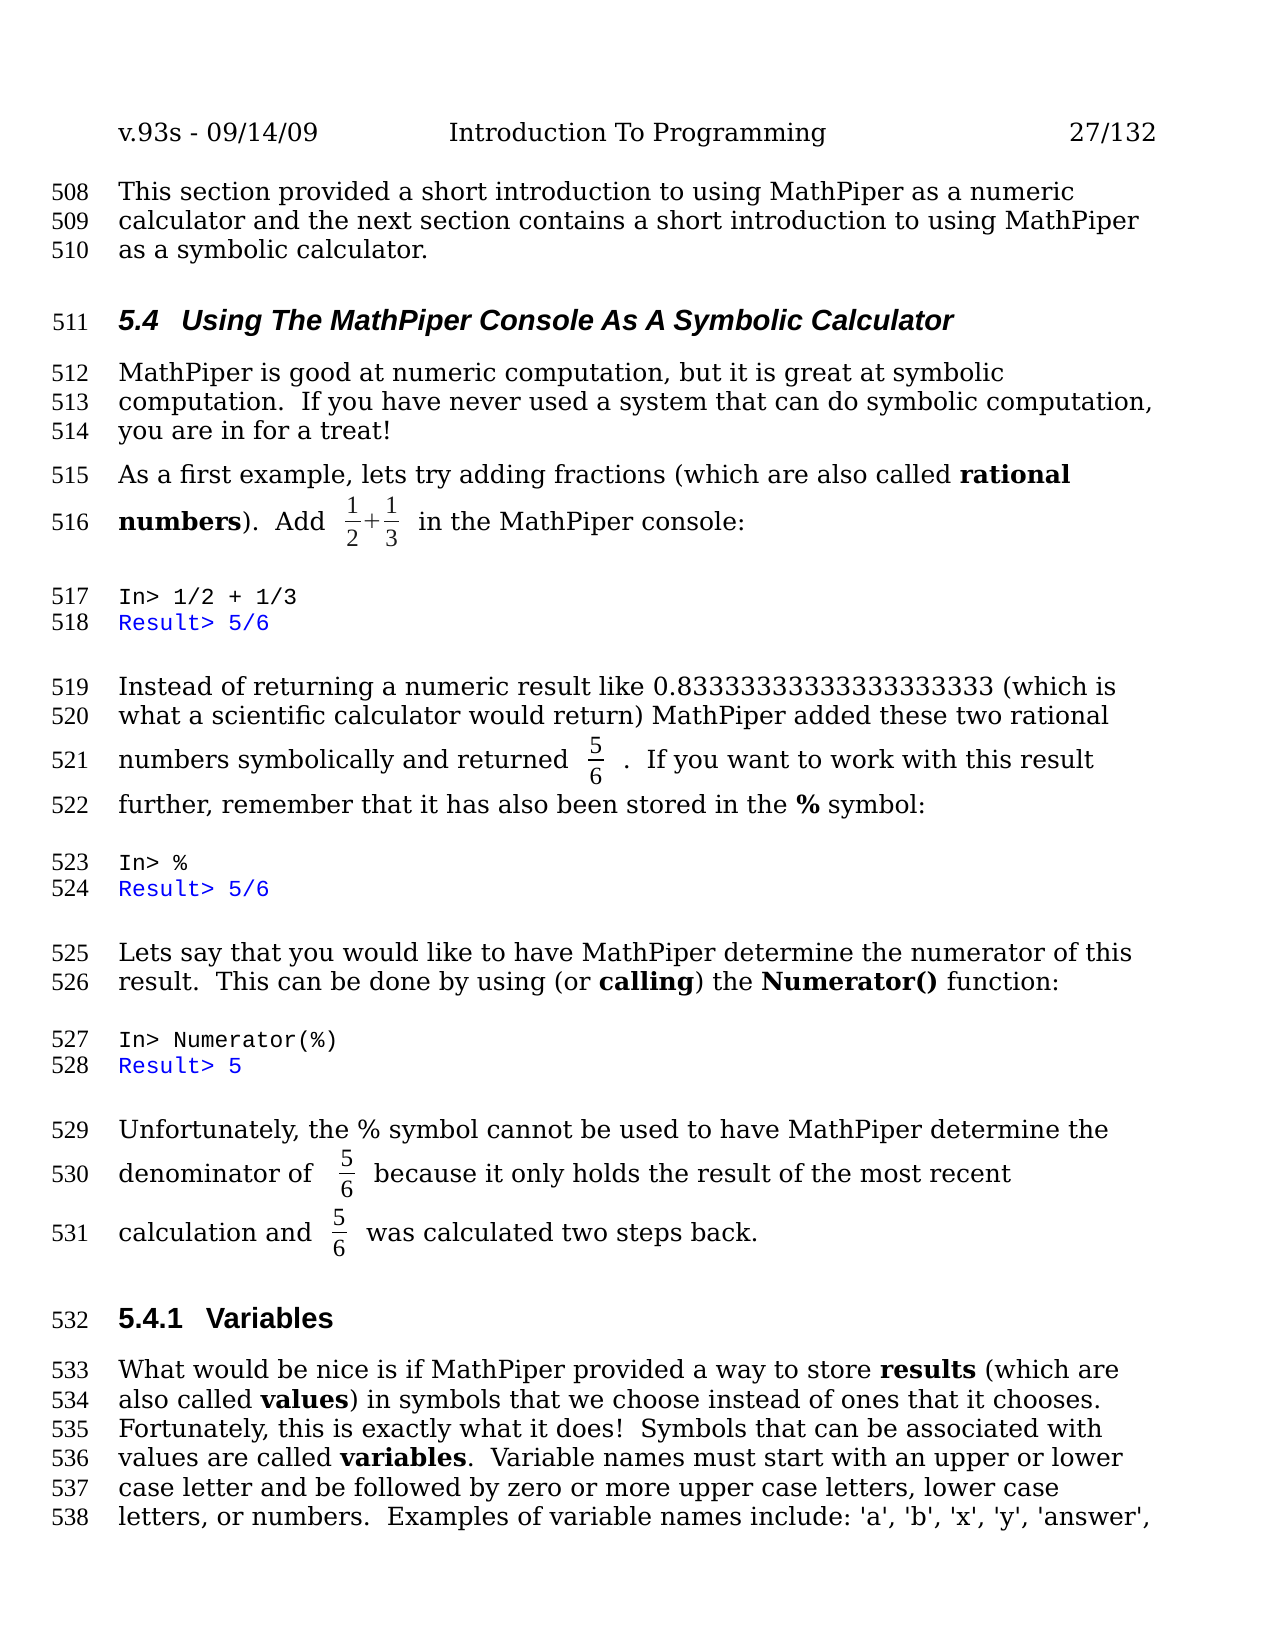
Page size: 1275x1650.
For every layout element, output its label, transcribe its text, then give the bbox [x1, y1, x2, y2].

text In> 1/2 + 1/3 [118, 586, 1157, 612]
text In> % [118, 851, 1157, 877]
text Unfortunately, the % symbol cannot be used to have MathPiper determine the denominator of because it only holds the result of the most recent calculation andwas calculated two steps back. [118, 1115, 1157, 1262]
text What would be nice is if MathPiper provided a way to store results (which are also called values) in symbols that we choose instead of ones that it chooses. Fortunately, this is exactly what it does! Symbols that can be associated with values are called variables. Variable names must start with an upper or lower case letter and be followed by zero or more upper case letters, lower case letters, or numbers. Examples of variable names include: 'a', 'b', 'x', 'y', 'answer', [118, 1355, 1157, 1531]
subtitle Variables [118, 1301, 1157, 1334]
text In> Numerator(%) [118, 1028, 1157, 1054]
subtitle Using The MathPiper Console As A Symbolic Calculator [118, 303, 1157, 337]
text Lets say that you would like to have MathPiper determine the numerator of this result. This can be done by using (or calling) the Numerator() function: [118, 938, 1157, 996]
text Result> 5/6 [118, 612, 1157, 637]
text Result> 5/6 [118, 877, 1157, 903]
text As a first example, lets try adding fractions (which are also called rational numbers). Addin the MathPiper console: [118, 460, 1157, 554]
text Result> 5 [118, 1054, 1157, 1080]
text This section provided a short introduction to using MathPiper as a numeric calculator and the next section contains a short introduction to using MathPiper as a symbolic calculator. [118, 177, 1157, 264]
text Instead of returning a numeric result like 0.83333333333333333333 (which is what a scientific calculator would return) MathPiper added these two rational numbers symbolically and returned. If you want to work with this result further, remember that it has also been stored in the % symbol: [118, 672, 1157, 819]
text MathPiper is good at numeric computation, but it is great at symbolic computation. If you have never used a system that can do symbolic computation, you are in for a treat! [118, 358, 1157, 445]
